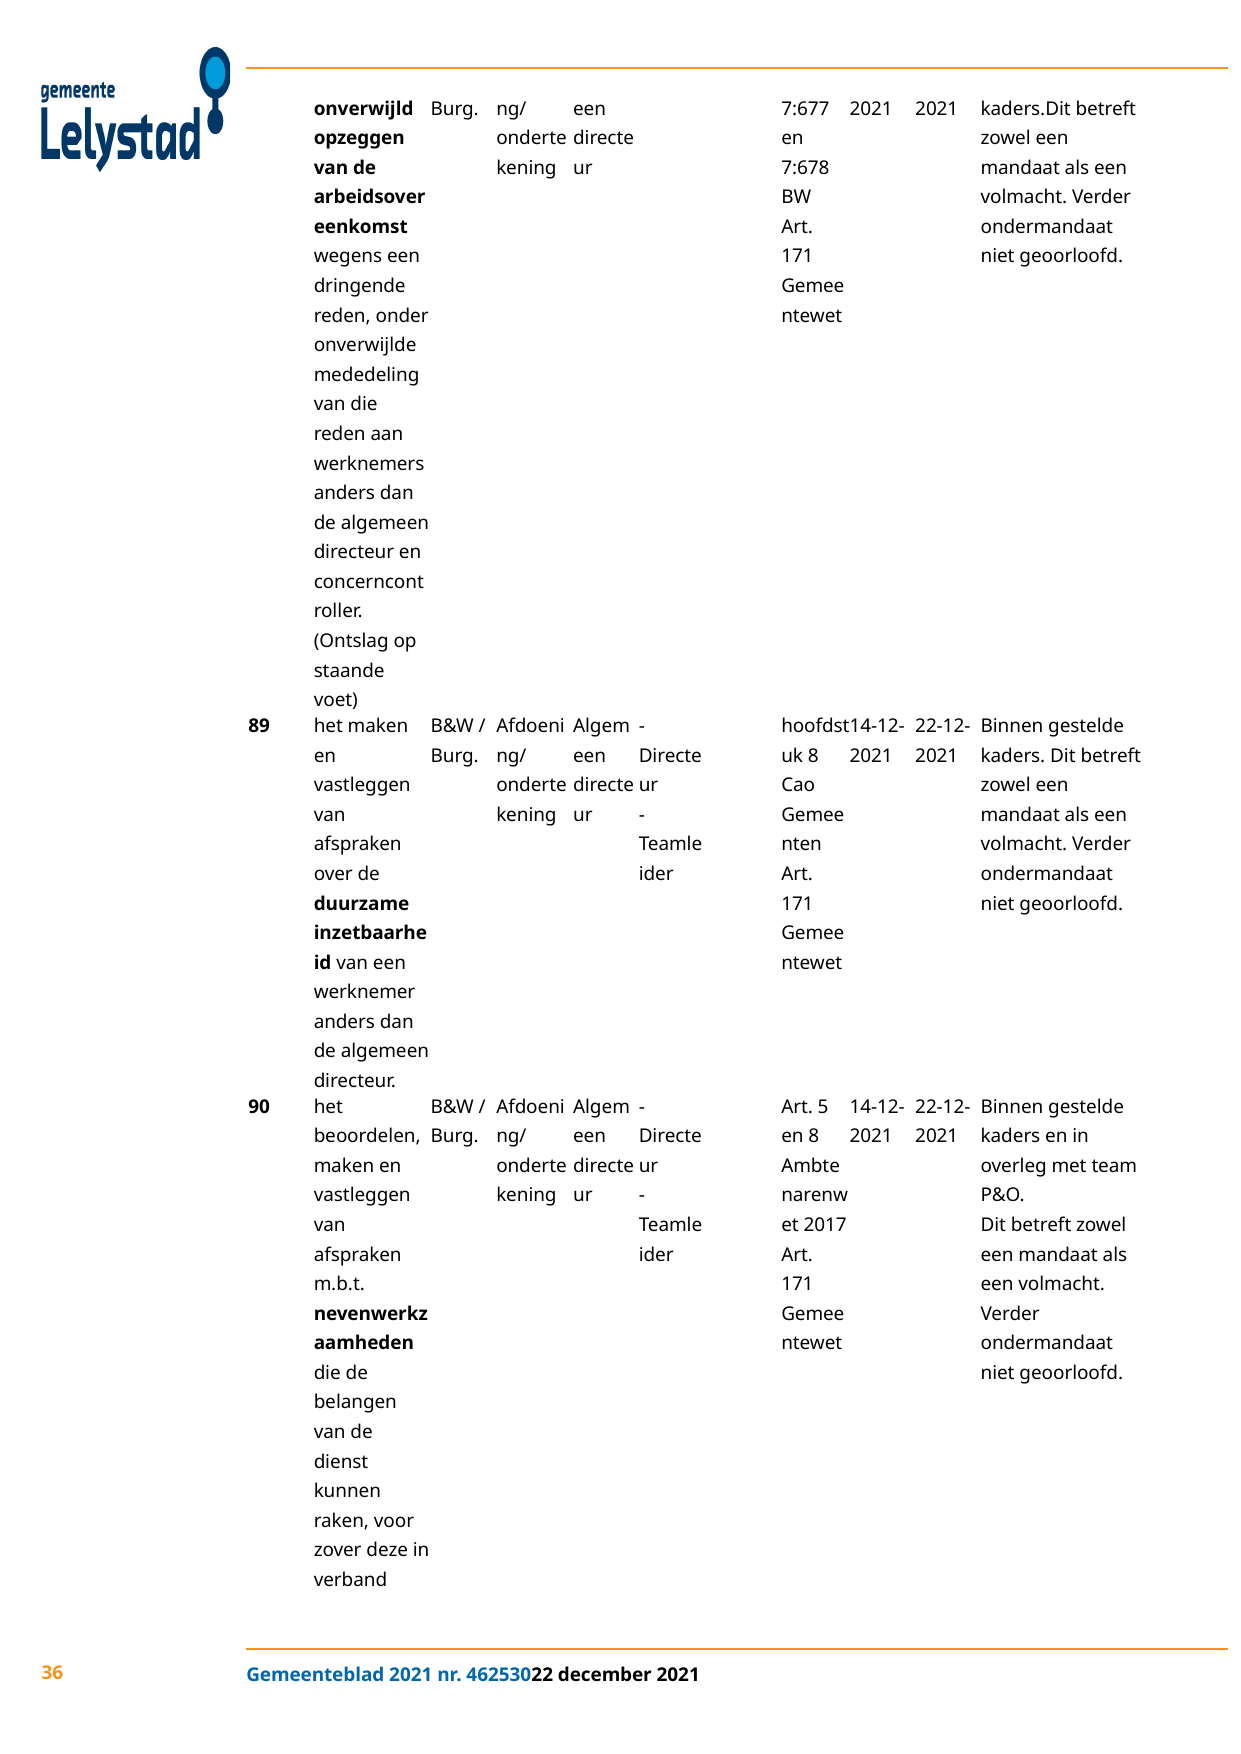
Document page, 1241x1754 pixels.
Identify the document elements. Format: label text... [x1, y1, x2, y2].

table_cell Afdoening/ondertekening [496, 1093, 573, 1592]
table_cell [639, 95, 704, 712]
table_cell kaders.Dit betreft zowel een mandaat als een volmacht. Verder ondermandaat niet geoorloofd. [980, 95, 1152, 712]
table_cell 90 [248, 1093, 313, 1592]
table_cell 89 [248, 712, 313, 1093]
table_cell [704, 95, 781, 712]
table_cell Afdoening/ondertekening [496, 712, 573, 1093]
table_cell 2021 [849, 95, 915, 712]
table_cell 14-12-2021 [849, 1093, 915, 1592]
table_cell Art. 5 en 8 Ambtenarenwet 2017 Art. 171 Gemeentewet [781, 1093, 849, 1592]
table_cell [704, 1093, 781, 1592]
table_cell B&W / Burg. [430, 712, 496, 1093]
table_cell Algemeen directeur [573, 1093, 638, 1592]
table_cell ng/ondertekening [496, 95, 573, 712]
table_cell Algemeen directeur [573, 712, 638, 1093]
table_cell 22-12-2021 [915, 1093, 980, 1592]
table_cell het beoordelen, maken en vastleggen van afspraken m.b.t. nevenwerkzaamheden die de belangen van de dienst kunnen raken, voor zover deze in verband [314, 1093, 430, 1592]
table_cell 14-12-2021 [849, 712, 915, 1093]
table_cell het maken en vastleggen van afspraken over de duurzame inzetbaarheid van een werknemer anders dan de algemeen directeur. [314, 712, 430, 1093]
table_cell 22-12-2021 [915, 712, 980, 1093]
table_cell - Directeur - Teamleider [639, 712, 704, 1093]
table_cell 7:677 en 7:678 BW Art. 171 Gemeentewet [781, 95, 849, 712]
picture [41, 47, 231, 172]
table_cell hoofdstuk 8 Cao Gemeenten Art. 171 Gemeentewet [781, 712, 849, 1093]
table_cell onverwijld opzeggen van de arbeidsovereenkomst wegens een dringende reden, onder onverwijlde mededeling van die reden aan werknemers anders dan de algemeen directeur en concerncontroller. (Ontslag op staande voet) [314, 95, 430, 712]
table_cell [248, 95, 313, 712]
table_cell [704, 712, 781, 1093]
table_cell Binnen gestelde kaders en in overleg met team P&O. Dit betreft zowel een mandaat als een volmacht. Verder ondermandaat niet geoorloofd. [980, 1093, 1152, 1592]
table_cell - Directeur - Teamleider [639, 1093, 704, 1592]
table_cell 2021 [915, 95, 980, 712]
table_cell een directeur [573, 95, 638, 712]
table_cell B&W / Burg. [430, 1093, 496, 1592]
table_cell Burg. [430, 95, 496, 712]
table_cell Binnen gestelde kaders. Dit betreft zowel een mandaat als een volmacht. Verder ondermandaat niet geoorloofd. [980, 712, 1152, 1093]
